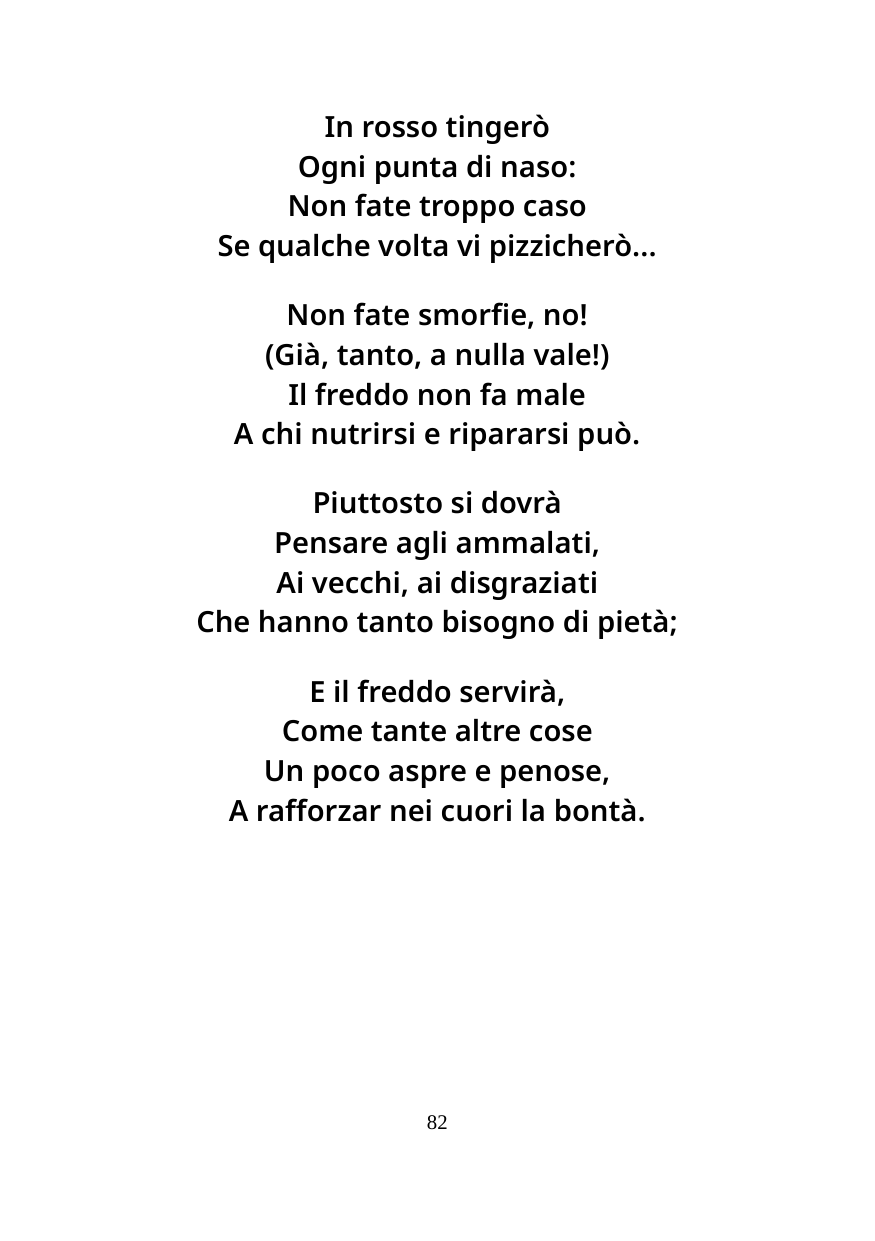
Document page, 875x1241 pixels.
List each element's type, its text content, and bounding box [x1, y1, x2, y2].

text Non fate smorfie, no! (Già, tanto, a nulla vale!) Il freddo non fa male A chi nutrirsi e ripararsi può. [106, 294, 768, 453]
text Piuttosto si dovrà Pensare agli ammalati, Ai vecchi, ai disgraziati Che hanno tanto bisogno di pietà; [106, 483, 768, 641]
text In rosso tingerò Ogni punta di naso: Non fate troppo caso Se qualche volta vi pizzicherò... [106, 106, 768, 265]
text E il freddo servirà, Come tante altre cose Un poco aspre e penose, A rafforzar nei cuori la bontà. [106, 671, 768, 830]
